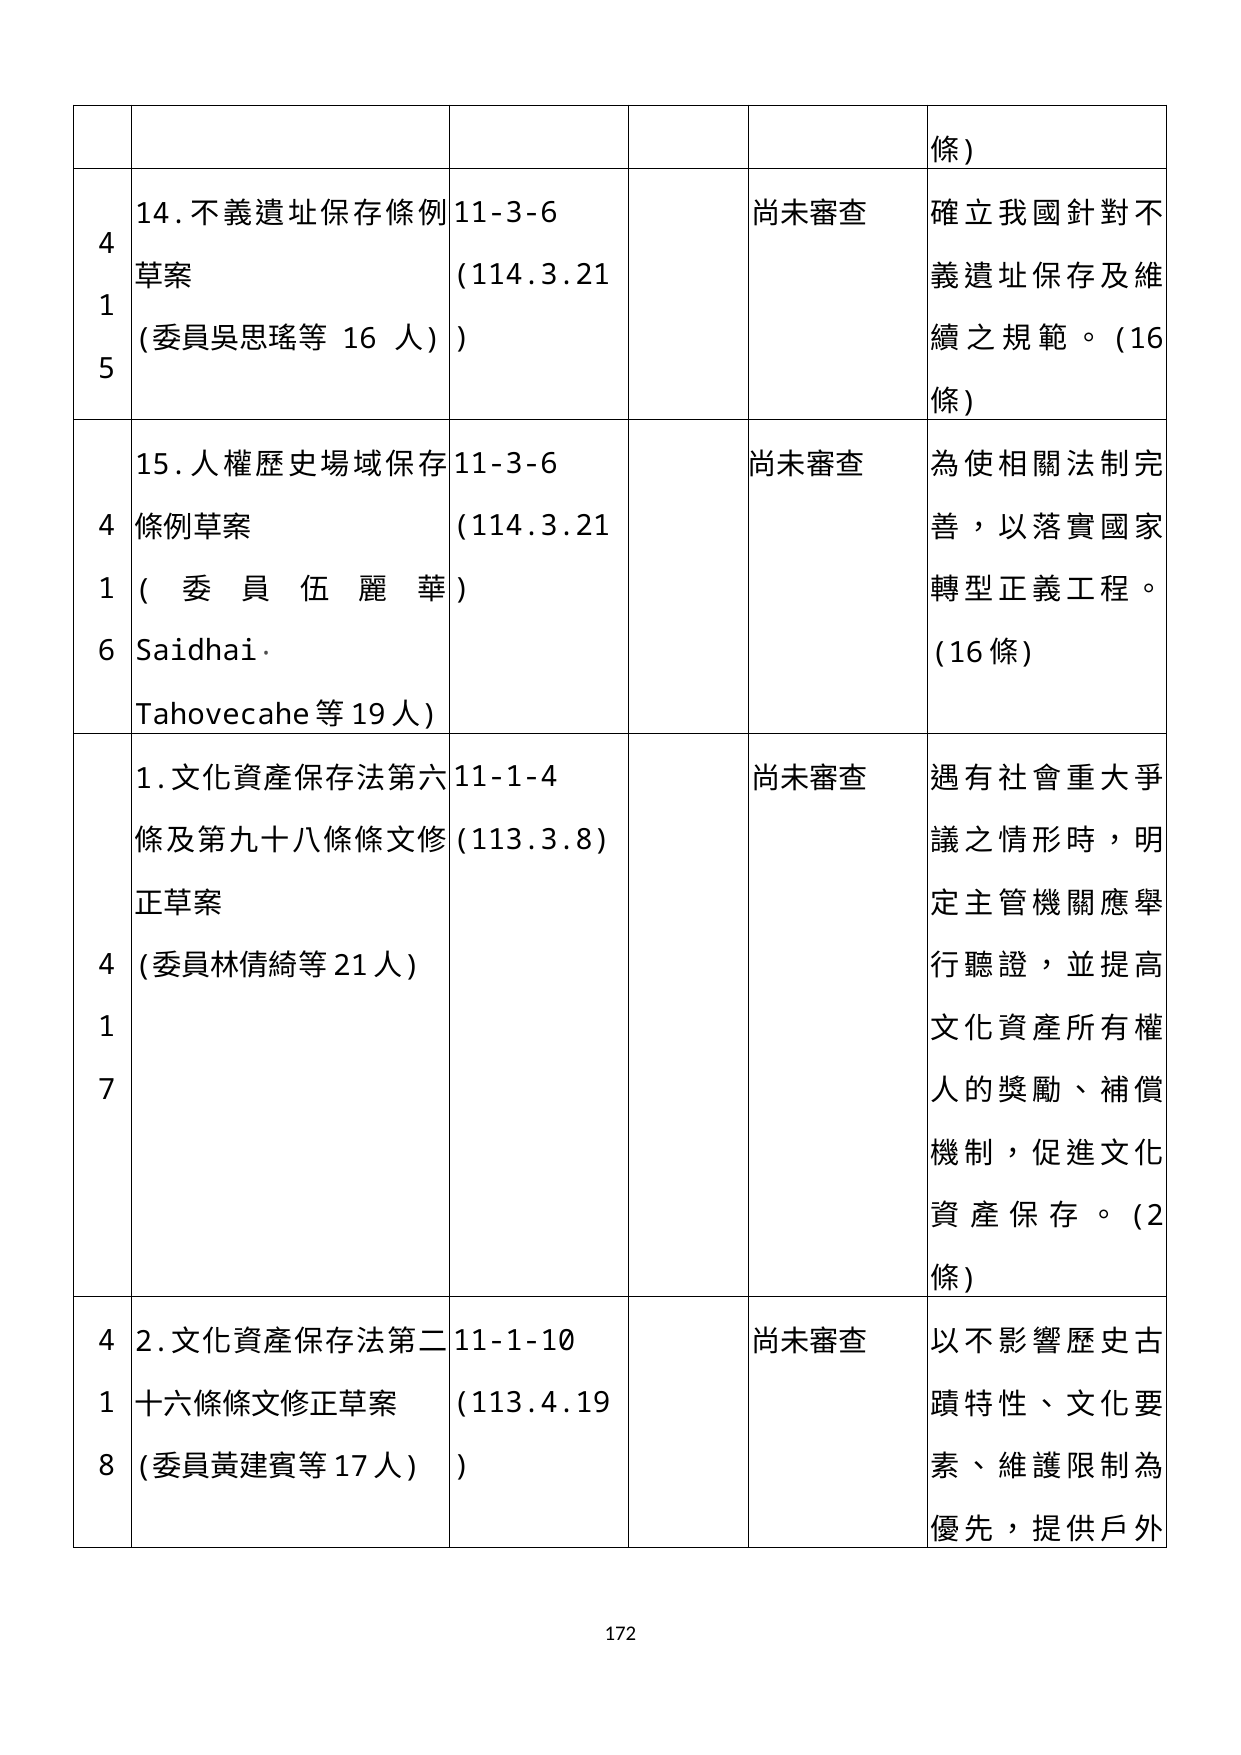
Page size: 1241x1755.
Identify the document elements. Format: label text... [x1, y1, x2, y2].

table_cell 尚未審查 [749, 734, 927, 1296]
table_cell [74, 106, 131, 168]
table_cell [629, 169, 748, 419]
table_cell [629, 1297, 748, 1547]
table_cell [74, 1297, 131, 1547]
table_cell 11-3-6 (114.3.21) [450, 169, 628, 419]
table_cell [74, 420, 131, 733]
table_cell 尚未審查 [749, 420, 927, 733]
table_cell [132, 106, 449, 168]
table_cell [74, 169, 131, 419]
table_cell 確立我國針對不義遺址保存及維續之規範。(16條) [928, 169, 1166, 419]
table_cell [749, 106, 927, 168]
table_cell 1.文化資產保存法第六條及第九十八條條文修正草案 (委員林倩綺等21人) [132, 734, 449, 1296]
table_cell 2.文化資產保存法第二十六條條文修正草案 (委員黃建賓等17人) [132, 1297, 449, 1547]
table_cell 11-1-4 (113.3.8) [450, 734, 628, 1296]
table_cell 以不影響歷史古蹟特性、文化要素、維護限制為優先，提供戶外 [928, 1297, 1166, 1547]
table_cell [629, 106, 748, 168]
table_cell 尚未審查 [749, 1297, 927, 1547]
table_cell 為使相關法制完善，以落實國家轉型正義工程。(16條) [928, 420, 1166, 733]
table_cell 14.不義遺址保存條例草案 (委員吳思瑤等 16 人) [132, 169, 449, 419]
table_cell 11-3-6 (114.3.21) [450, 420, 628, 733]
table_cell [450, 106, 628, 168]
table_cell [629, 420, 748, 733]
table_cell [74, 734, 131, 1296]
table_cell 遇有社會重大爭議之情形時，明定主管機關應舉行聽證，並提高文化資產所有權人的獎勵、補償機制，促進文化資產保存。(2條) [928, 734, 1166, 1296]
table_cell 尚未審查 [749, 169, 927, 419]
table_cell 15.人權歷史場域保存條例草案 (委員伍麗華 Saidhai‧Tahovecahe等19人) [132, 420, 449, 733]
table_cell 條) [928, 106, 1166, 168]
table_cell 11-1-10 (113.4.19) [450, 1297, 628, 1547]
table_cell [629, 734, 748, 1296]
